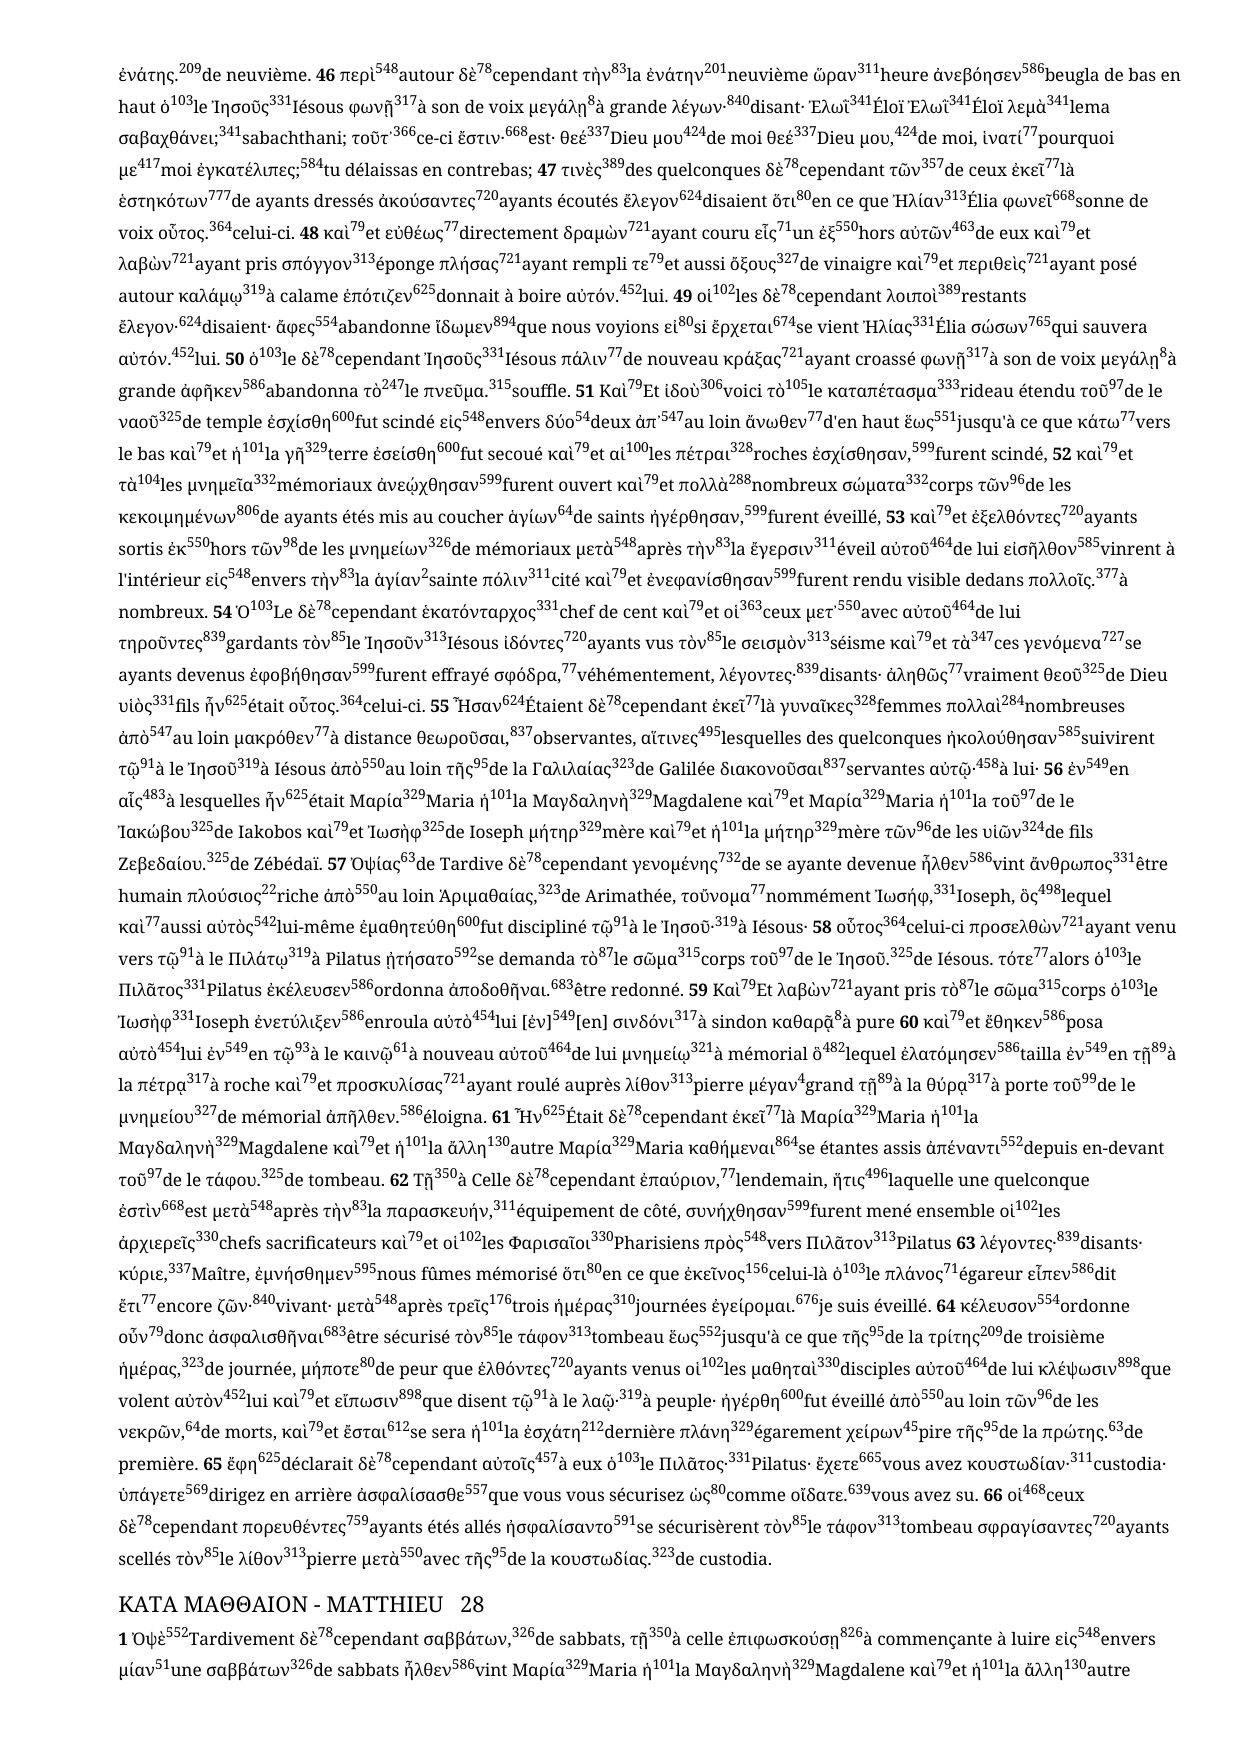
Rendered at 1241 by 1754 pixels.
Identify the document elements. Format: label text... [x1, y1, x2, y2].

text 1 Πρωΐας323de Matinée δὲ78cependant γενομένης732de se ayante devenue συμβούλιον315délibération ensemble ἔλαβον585prirent πάντες286tous οἱ102les ἀρχιερεῖς330chefs sacrificateurs καὶ79et οἱ102les πρεσβύτεροι70plus anciens τοῦ97de le λαοῦ325de peuple κατὰ550contre τοῦ97de le Ἰησοῦ325de Iésous ὥστε80de sorte que θανατῶσαι681mettre à trépas αὐτόν·452lui· 2 καὶ79et δήσαντες720ayants attachés de lien αὐτὸν452lui ἀπήγαγον585conduisirent au loin καὶ79et παρέδωκαν585livrèrent Πιλάτῳ319à Pilatus τῷ91à le ἡγεμόνι.319à gouverneur. 3 Τότε77Alors ἰδὼν721ayant vu Ἰούδας331Iouda ὁ364celui παραδιδοὺς840livrant αὐτὸν452lui ὅτι80en ce que κατεκρίθη,600fut condamné, μεταμεληθεὶς760ayant été repenti ἔστρεψεν586tourna τὰ86les τριάκοντα180trente ἀργύρια314objets d'argents τοῖς90à les ἀρχιερεῦσιν318à chefs sacrificateurs καὶ79et πρεσβυτέροις58à plus anciens 4 λέγων·840disant· ἥμαρτον582je fautai παραδοὺς721ayant livré αἷμα315sang ἀθῷον.6innocent. οἱ468ceux δὲ78cependant εἶπαν·585dirent· τί412quel πρὸς548vers ἡμᾶς;416nous; σὺ448toi ὄψῃ.610tu te verras. 5 καὶ79et ῥίψας721ayant flanqué τὰ86les ἀργύρια314objets d'argents εἰς548envers τὸν85le ναὸν313temple ἀνεχώρησεν,586replaça, καὶ79et ἀπελθὼν721ayant éloigné ἀπήγξατο.592se étrangla. 6 Οἱ102Les δὲ78cependant ἀρχιερεῖς330chefs sacrificateurs λαβόντες720ayants pris τὰ86les ἀργύρια314objets d'argents εἶπαν·585dirent· οὐκ77non ἔξεστιν668est permis βαλεῖν681jeter αὐτὰ453eux εἰς548envers τὸν85le κορβανᾶν,313korbane, ἐπεὶ80puisque τιμὴ329valeur αἵματός327de sang ἐστιν.668est. 7 συμβούλιον315délibération ensemble δὲ78cependant λαβόντες720ayants pris ἠγόρασαν585achetèrent à l'agora ἐξ550hors αὐτῶν465de eux τὸν85le ἀγρὸν313champ τοῦ97de le κεραμέως325de potier εἰς548envers ταφὴν311ensevelissement τοῖς90à les ξένοις.58à étrangers. 8 διὸ79c'est pourquoi ἐκλήθη600fut appelé ὁ103le ἀγρὸς331champ ἐκεῖνος156celui-là ἀγρὸς331champ αἵματος327de sang ἕως552jusqu'à ce que τῆς356de celle σήμερον.77aujourd'hui. 9 τότε77alors ἐπληρώθη600fut fait plénitude τὸ366ce ῥηθὲν762ayant été dit διὰ550par Ἰερεμίου325de Ieremia τοῦ97de le προφήτου325de prophète λέγοντος·834de disant· καὶ79et ἔλαβον585prirent τὰ86les τριάκοντα180trente ἀργύρια,314objets d'argents, τὴν83la τιμὴν311valeur τοῦ358de celui τετιμημένου807de ayant été valorisé ὃν480lequel ἐτιμήσαντο591se valorisèrent ἀπὸ550au loin υἱῶν324de fils Ἰσραήλ,325de Israël, 10 καὶ79et ἔδωκαν585donnèrent αὐτὰ453eux εἰς548envers τὸν85le ἀγρὸν313champ τοῦ97de le κεραμέως,325de potier, καθὰ77selon ce que συνέταξέν586ordonnança avec μοι420à moi κύριος.331Maître. 11 Ὁ103Le δὲ78cependant Ἰησοῦς331Iésous ἐστάθη600fut dressé ἔμπροσθεν552en devers τοῦ97de le ἡγεμόνος·325de gouverneur· καὶ79et ἐπηρώτησεν586demanda sur αὐτὸν452lui ὁ103le ἡγεμὼν331gouverneur λέγων·840disant· σὺ448toi εἶ666tu es ὁ103le βασιλεὺς331roi τῶν96de les Ἰουδαίων;64de Ioudaiens; ὁ103le δὲ78cependant Ἰησοῦς331Iésous ἔφη625déclarait αὐτῷ,458à lui, σὺ448toi λέγεις.666tu dis. 12 καὶ79et ἐν549en τῷ354à ce κατηγορεῖσθαι692être accusé αὐτὸν452lui ὑπὸ550sous τῶν96de les ἀρχιερέων324de chefs sacrificateurs καὶ79et τῶν96de les πρεσβυτέρων64de plus anciens οὐδὲν375aucun ἀπεκρίνατο.592se répondit. 13 τότε77alors λέγει668dit αὐτῷ458à lui ὁ103le Πιλᾶτος·331Pilatus· οὐκ77non ἀκούεις666tu écoutes πόσα398combien grands? σου442de toi καταμαρτυροῦσιν;667témoignent contre; 14 καὶ79et οὐκ77non ἀπεκρίθη600fut répondu αὐτῷ458à lui πρὸς548vers οὐδὲ77non cependant ἓν181un ῥῆμα,315oral, ὥστε80de sorte que θαυμάζειν689étonner τὸν85le ἡγεμόνα313gouverneur λίαν.77extrêmement. 15 Κατὰ548Selon δὲ78cependant ἑορτὴν311fête εἰώθει659avait habitué ὁ103le ἡγεμὼν331gouverneur ἀπολύειν689délier au loin ἕνα53un τῷ91à le ὄχλῳ319à foule δέσμιον313lié ὃν480lequel ἤθελον.624voulaient. 16 εἶχον624avaient δὲ78cependant τότε77alors δέσμιον313lié ἐπίσημον4remarquable λεγόμενον875étant dit [Ἰησοῦν]313[Iésous] Βαραββᾶν.313Bar-Abba. 17 συνηγμένων806de ayants étés menés ensemble οὖν79donc αὐτῶν463de eux εἶπεν586dit αὐτοῖς457à eux ὁ103le Πιλᾶτος·331Pilatus· τίνα397quel θέλετε665vous voulez ἀπολύσω895que je délie au loin ὑμῖν,438à vous, Βαραββᾶν313Bar-Abba ἢ79ou Ἰησοῦν313Iésous τὸν480celui λεγόμενον875étant dit χριστόν;313Christ; 18 ᾔδει659avait su γὰρ79car ὅτι80en ce que διὰ548par le fait de φθόνον313envie παρέδωκαν585livrèrent αὐτόν.452lui. 19 Καθημένου861de Se étant assis δὲ78cependant αὐτοῦ464de lui ἐπὶ550sur τοῦ99de le βήματος327de estrade ἀπέστειλεν586envoya πρὸς548vers αὐτὸν452lui ἡ101la γυνὴ329femme αὐτοῦ464de lui λέγουσα·838disante· μηδὲν392pas un σοὶ439à toi καὶ79et τῷ91à le δικαίῳ10à juste ἐκείνῳ·144à celui-là· πολλὰ374nombreux γὰρ79car ἔπαθον582je souffris σήμερον77aujourd'hui κατ᾽548selon ὄναρ315rêve δι᾽548par le fait de αὐτόν.452lui. 20 Οἱ102Les δὲ78cependant ἀρχιερεῖς330chefs sacrificateurs καὶ79et οἱ102les πρεσβύτεροι70plus anciens ἔπεισαν585persuadèrent τοὺς84les ὄχλους312foules ἵνα80afin que αἰτήσωνται904que se demandent τὸν85le Βαραββᾶν,313Bar-Abba, τὸν85le δὲ78cependant Ἰησοῦν313Iésous ἀπολέσωσιν.898que perdent au loin. 21 ἀποκριθεὶς760ayant été répondu δὲ78cependant ὁ103le ἡγεμὼν331gouverneur εἶπεν586dit αὐτοῖς·457à eux· τίνα397quel θέλετε665vous voulez ἀπὸ550au loin τῶν96de les δύο64de deux ἀπολύσω895que je délie au loin ὑμῖν;438à vous; οἱ468ceux δὲ78cependant εἶπαν·585dirent· τὸν85le Βαραββᾶν.313Bar-Abba. 22 λέγει668dit αὐτοῖς457à eux ὁ103le Πιλᾶτος·331Pilatus· τί399quel οὖν79donc ποιήσω895que je fasse Ἰησοῦν313Iésous τὸν480celui λεγόμενον875étant dit χριστόν;313Christ; λέγουσιν667disent πάντες·389tous· σταυρωθήτω.565soit crucifié. 23 ὁ469celui δὲ78cependant ἔφη·625déclarait· τί163quel γὰρ79car κακὸν55malicieux ἐποίησεν;586fit; οἱ468ceux δὲ78cependant περισσῶς77surabondamment ἔκραζον624croassaient λέγοντες·839disants· σταυρωθήτω.565soit crucifié. 24 Ἰδὼν721Ayant vu δὲ78cependant ὁ103le Πιλᾶτος331Pilatus ὅτι80en ce que οὐδὲν375aucun ὠφελεῖ668profite ἀλλὰ79mais μᾶλλον77davantage θόρυβος331tumulte γίνεται,674se devient, λαβὼν721ayant pris ὕδωρ315eau ἀπενίψατο592se lava au loin τὰς242les χεῖρας310mains ἀπέναντι552depuis en-devant τοῦ97de le ὄχλου325de foule λέγων·840disant· ἀθῷός47innocent εἰμι664je suis ἀπὸ550au loin τοῦ99de le αἵματος327de sang τούτου·358de celui-ci· ὑμεῖς447vous ὄψεσθε.609vous vous verrez. 25 καὶ79et ἀποκριθεὶς760ayant été répondu πᾶς287tout ὁ103le λαὸς331peuple εἶπεν·586dit· τὸ105le αἷμα333sang αὐτοῦ464de lui ἐφ᾽548sur ἡμᾶς416nous καὶ79et ἐπὶ548sur τὰ86les τέκνα314enfants ἡμῶν.423de nous. 26 τότε77alors ἀπέλυσεν586délia au loin αὐτοῖς457à eux τὸν85le Βαραββᾶν,313Bar-Abba, τὸν85le δὲ78cependant Ἰησοῦν313Iésous φραγελλώσας721ayant flagellé παρέδωκεν586livra ἵνα80afin que σταυρωθῇ.911que soit crucifié. 27 Τότε77Alors οἱ102les στρατιῶται330soldats τοῦ97de le ἡγεμόνος325de gouverneur παραλαβόντες720ayants pris à côté τὸν85le Ἰησοῦν313Iésous εἰς548envers τὸ87le πραιτώριον315prétoire συνήγαγον585menèrent ensemble ἐπ᾽548sur αὐτὸν452lui ὅλην267toute entière τὴν83la σπεῖραν.311spirale. 28 καὶ79et ἐκδύσαντες720ayants dévêtus αὐτὸν452lui χλαμύδα311chlamyde κοκκίνην2écarlate περιέθηκαν585posèrent autour αὐτῷ,458à lui, 29 καὶ79et πλέξαντες720ayants tressés στέφανον313couronne ἐξ550hors ἀκανθῶν322de épines ἐπέθηκαν585surposèrent ἐπὶ550sur τῆς95de la κεφαλῆς323de tête αὐτοῦ464de lui καὶ79et κάλαμον313calame ἐν549en τῇ89à la δεξιᾷ57à droite αὐτοῦ,464de lui, καὶ79et γονυπετήσαντες720ayants agenouillés ἔμπροσθεν552en devers αὐτοῦ464de lui ἐνέπαιξαν585enjouèrent αὐτῷ458à lui λέγοντες·839disants· χαῖρε,308sois de joie, ὁ109le βασιλεῦ337roi τῶν96de les Ἰουδαίων,64de Ioudaiens, 30 καὶ79et ἐμπτύσαντες720ayants crachés envers εἰς548envers αὐτὸν452lui ἔλαβον585prirent τὸν85le κάλαμον313calame καὶ79et ἔτυπτον624tapaient εἰς548envers τὴν83la κεφαλὴν311tête αὐτοῦ.464de lui. 31 Καὶ79Et ὅτε80lorsque ἐνέπαιξαν585enjouèrent αὐτῷ,458à lui, ἐξέδυσαν585dévêtirent αὐτὸν452lui τὴν83la χλαμύδα311chlamyde καὶ79et ἐνέδυσαν585habillèrent αὐτὸν452lui τὰ86les ἱμάτια314himations αὐτοῦ464de lui καὶ79et ἀπήγαγον585conduisirent au loin αὐτὸν452lui εἰς548envers τὸ348ce σταυρῶσαι.681crucifier. 32 Ἐξερχόμενοι866Se sortants δὲ78cependant εὗρον585trouvèrent ἄνθρωπον313être humain Κυρηναῖον313Cyrénéen ὀνόματι321à nom Σίμωνα,313Simon, τοῦτον346celui-ci ἠγγάρευσαν585réquisitionnèrent ἵνα80afin que ἄρῃ899que lève τὸν85le σταυρὸν313croix αὐτοῦ.464de lui. 33 Καὶ79Et ἐλθόντες720ayants venus εἰς548envers τόπον313lieu λεγόμενον875étant dit Γολγοθᾶ,311Golgotha, ὅ500lequel ἐστιν668est Κρανίου327de Crâne Τόπος331Lieu λεγόμενος,891étant dit, 34 ἔδωκαν585donnèrent αὐτῷ458à lui πιεῖν681boire οἶνον313vin μετὰ550avec χολῆς323de bile μεμιγμένον·796ayant été mixé· καὶ79et γευσάμενος740se ayant goûté οὐκ77non ἠθέλησεν586voulut πιεῖν.681boire. 35 Σταυρώσαντες720Ayants crucifiés δὲ78cependant αὐτὸν452lui διεμερίσαντο591se partagèrent en séparant τὰ86les ἱμάτια314himations αὐτοῦ464de lui βάλλοντες839jetants κλῆρον,313lot, 36 καὶ79et καθήμενοι866se étants assis ἐτήρουν624gardaient αὐτὸν452lui ἐκεῖ.77là. 37 Καὶ79Et ἐπέθηκαν585surposèrent ἐπάνω552sur le haut τῆς95de la κεφαλῆς323de tête αὐτοῦ464de lui τὴν83la αἰτίαν311cause αὐτοῦ464de lui γεγραμμένην·794ayante étée graphée· οὗτός364celui-ci ἐστιν668est Ἰησοῦς331Iésous ὁ103le βασιλεὺς331roi τῶν96de les Ἰουδαίων.64de Ioudaiens. 38 Τότε77Alors σταυροῦνται679sont crucifiés σὺν549avec αὐτῷ458à lui δύο196deux λῃσταί,330pilleurs, εἷς71un ἐκ550hors δεξιῶν66de droits καὶ79et εἷς71un ἐξ550hors εὐωνύμων.66de gauches. 39 Οἱ363Ceux δὲ78cependant παραπορευόμενοι866se allants à côté ἐβλασφήμουν624blasphémaient αὐτὸν452lui κινοῦντες839bougeants τὰς82les κεφαλὰς310têtes αὐτῶν463de eux 40 καὶ79et λέγοντες·839disants· ὁ369celui καταλύων845déliant vers le bas τὸν85le ναὸν313temple καὶ79et ἐν549en τρισὶν182à trois ἡμέραις316à journées οἰκοδομῶν,845édifiant en maison, σῶσον554sauve σεαυτόν,516toi-même, εἰ80si υἱὸς331fils εἶ666tu es τοῦ97de le θεοῦ,325de Dieu, [καὶ]79[et] κατάβηθι554descends ἀπὸ550au loin τοῦ97de le σταυροῦ.325de croix. 41 ὁμοίως77semblablement καὶ77aussi οἱ102les ἀρχιερεῖς330chefs sacrificateurs ἐμπαίζοντες839enjouants μετὰ550avec τῶν96de les γραμματέων324de lettrés καὶ79et πρεσβυτέρων64de plus anciens ἔλεγον·624disaient· 42 ἄλλους372autres ἔσωσεν,586sauva, ἑαυτὸν528lui-même οὐ77non δύναται674se peut σῶσαι·681sauver· βασιλεὺς331roi Ἰσραήλ325de Israël ἐστιν,668est, καταβάτω556descende νῦν77maintenant ἀπὸ550au loin τοῦ97de le σταυροῦ325de croix καὶ79et πιστεύσομεν601nous croirons ἐπ᾽548sur αὐτόν.452lui. 43 πέποιθεν642a persuadé ἐπὶ548sur τὸν85le θεόν,313Dieu, ῥυσάσθω560se délivre νῦν77maintenant εἰ80si θέλει668veut αὐτόν·452lui· εἶπεν586dit γὰρ79car ὅτι80en ce que θεοῦ325de Dieu εἰμι664je suis υἱός.331fils. 44 Τὸ87Le δ᾽78cependant αὐτὸ348même καὶ77aussi οἱ102les λῃσταὶ330pilleurs οἱ363ceux συσταυρωθέντες759ayants étés crucifiés avec σὺν549avec αὐτῷ458à lui ὠνείδιζον624réprouvaient αὐτόν.452lui. 45 Ἀπὸ550Au loin δὲ78cependant ἕκτης209de sixième ὥρας323de heure σκότος333ténèbre ἐγένετο592se devint ἐπὶ548sur πᾶσαν267toute τὴν83la γῆν311terre ἕως552jusqu'à ce que ὥρας323de heure ἐνάτης.209de neuvième. 46 περὶ548autour δὲ78cependant τὴν83la ἐνάτην201neuvième ὥραν311heure ἀνεβόησεν586beugla de bas en haut ὁ103le Ἰησοῦς331Iésous φωνῇ317à son de voix μεγάλῃ8à grande λέγων·840disant· Ἐλωῒ341Éloï Ἐλωῒ341Éloï λεμὰ341lema σαβαχθάνει;341sabachthani; τοῦτ᾽366ce-ci ἔστιν·668est· θεέ337Dieu μου424de moi θεέ337Dieu μου,424de moi, ἱνατί77pourquoi με417moi ἐγκατέλιπες;584tu délaissas en contrebas; 47 τινὲς389des quelconques δὲ78cependant τῶν357de ceux ἐκεῖ77là ἑστηκότων777de ayants dressés ἀκούσαντες720ayants écoutés ἔλεγον624disaient ὅτι80en ce que Ἠλίαν313Élia φωνεῖ668sonne de voix οὗτος.364celui-ci. 48 καὶ79et εὐθέως77directement δραμὼν721ayant couru εἷς71un ἐξ550hors αὐτῶν463de eux καὶ79et λαβὼν721ayant pris σπόγγον313éponge πλήσας721ayant rempli τε79et aussi ὄξους327de vinaigre καὶ79et περιθεὶς721ayant posé autour καλάμῳ319à calame ἐπότιζεν625donnait à boire αὐτόν.452lui. 49 οἱ102les δὲ78cependant λοιποὶ389restants ἔλεγον·624disaient· ἄφες554abandonne ἴδωμεν894que nous voyions εἰ80si ἔρχεται674se vient Ἠλίας331Élia σώσων765qui sauvera αὐτόν.452lui. 50 ὁ103le δὲ78cependant Ἰησοῦς331Iésous πάλιν77de nouveau κράξας721ayant croassé φωνῇ317à son de voix μεγάλῃ8à grande ἀφῆκεν586abandonna τὸ247le πνεῦμα.315souffle. 51 Καὶ79Et ἰδοὺ306voici τὸ105le καταπέτασμα333rideau étendu τοῦ97de le ναοῦ325de temple ἐσχίσθη600fut scindé εἰς548envers δύο54deux ἀπ᾽547au loin ἄνωθεν77d'en haut ἕως551jusqu'à ce que κάτω77vers le bas καὶ79et ἡ101la γῆ329terre ἐσείσθη600fut secoué καὶ79et αἱ100les πέτραι328roches ἐσχίσθησαν,599furent scindé, 52 καὶ79et τὰ104les μνημεῖα332mémoriaux ἀνεῴχθησαν599furent ouvert καὶ79et πολλὰ288nombreux σώματα332corps τῶν96de les κεκοιμημένων806de ayants étés mis au coucher ἁγίων64de saints ἠγέρθησαν,599furent éveillé, 53 καὶ79et ἐξελθόντες720ayants sortis ἐκ550hors τῶν98de les μνημείων326de mémoriaux μετὰ548après τὴν83la ἔγερσιν311éveil αὐτοῦ464de lui εἰσῆλθον585vinrent à l'intérieur εἰς548envers τὴν83la ἁγίαν2sainte πόλιν311cité καὶ79et ἐνεφανίσθησαν599furent rendu visible dedans πολλοῖς.377à nombreux. 54 Ὁ103Le δὲ78cependant ἑκατόνταρχος331chef de cent καὶ79et οἱ363ceux μετ᾽550avec αὐτοῦ464de lui τηροῦντες839gardants τὸν85le Ἰησοῦν313Iésous ἰδόντες720ayants vus τὸν85le σεισμὸν313séisme καὶ79et τὰ347ces γενόμενα727se ayants devenus ἐφοβήθησαν599furent effrayé σφόδρα,77véhémentement, λέγοντες·839disants· ἀληθῶς77vraiment θεοῦ325de Dieu υἱὸς331fils ἦν625était οὗτος.364celui-ci. 55 Ἦσαν624Étaient δὲ78cependant ἐκεῖ77là γυναῖκες328femmes πολλαὶ284nombreuses ἀπὸ547au loin μακρόθεν77à distance θεωροῦσαι,837observantes, αἵτινες495lesquelles des quelconques ἠκολούθησαν585suivirent τῷ91à le Ἰησοῦ319à Iésous ἀπὸ550au loin τῆς95de la Γαλιλαίας323de Galilée διακονοῦσαι837servantes αὐτῷ·458à lui· 56 ἐν549en αἷς483à lesquelles ἦν625était Μαρία329Maria ἡ101la Μαγδαληνὴ329Magdalene καὶ79et Μαρία329Maria ἡ101la τοῦ97de le Ἰακώβου325de Iakobos καὶ79et Ἰωσὴφ325de Ioseph μήτηρ329mère καὶ79et ἡ101la μήτηρ329mère τῶν96de les υἱῶν324de fils Ζεβεδαίου.325de Zébédaï. 57 Ὀψίας63de Tardive δὲ78cependant γενομένης732de se ayante devenue ἦλθεν586vint ἄνθρωπος331être humain πλούσιος22riche ἀπὸ550au loin Ἁριμαθαίας,323de Arimathée, τοὔνομα77nommément Ἰωσήφ,331Ioseph, ὃς498lequel καὶ77aussi αὐτὸς542lui-même ἐμαθητεύθη600fut discipliné τῷ91à le Ἰησοῦ·319à Iésous· 58 οὗτος364celui-ci προσελθὼν721ayant venu vers τῷ91à le Πιλάτῳ319à Pilatus ᾐτήσατο592se demanda τὸ87le σῶμα315corps τοῦ97de le Ἰησοῦ.325de Iésous. τότε77alors ὁ103le Πιλᾶτος331Pilatus ἐκέλευσεν586ordonna ἀποδοθῆναι.683être redonné. 59 Καὶ79Et λαβὼν721ayant pris τὸ87le σῶμα315corps ὁ103le Ἰωσὴφ331Ioseph ἐνετύλιξεν586enroula αὐτὸ454lui [ἐν]549[en] σινδόνι317à sindon καθαρᾷ8à pure 60 καὶ79et ἔθηκεν586posa αὐτὸ454lui ἐν549en τῷ93à le καινῷ61à nouveau αὐτοῦ464de lui μνημείῳ321à mémorial ὃ482lequel ἐλατόμησεν586tailla ἐν549en τῇ89à la πέτρᾳ317à roche καὶ79et προσκυλίσας721ayant roulé auprès λίθον313pierre μέγαν4grand τῇ89à la θύρᾳ317à porte τοῦ99de le μνημείου327de mémorial ἀπῆλθεν.586éloigna. 61 Ἦν625Était δὲ78cependant ἐκεῖ77là Μαρία329Maria ἡ101la Μαγδαληνὴ329Magdalene καὶ79et ἡ101la ἄλλη130autre Μαρία329Maria καθήμεναι864se étantes assis ἀπέναντι552depuis en-devant τοῦ97de le τάφου.325de tombeau. 62 Τῇ350à Celle δὲ78cependant ἐπαύριον,77lendemain, ἥτις496laquelle une quelconque ἐστὶν668est μετὰ548après τὴν83la παρασκευήν,311équipement de côté, συνήχθησαν599furent mené ensemble οἱ102les ἀρχιερεῖς330chefs sacrificateurs καὶ79et οἱ102les Φαρισαῖοι330Pharisiens πρὸς548vers Πιλᾶτον313Pilatus 63 λέγοντες·839disants· κύριε,337Maître, ἐμνήσθημεν595nous fûmes mémorisé ὅτι80en ce que ἐκεῖνος156celui-là ὁ103le πλάνος71égareur εἶπεν586dit ἔτι77encore ζῶν·840vivant· μετὰ548après τρεῖς176trois ἡμέρας310journées ἐγείρομαι.676je suis éveillé. 64 κέλευσον554ordonne οὖν79donc ἀσφαλισθῆναι683être sécurisé τὸν85le τάφον313tombeau ἕως552jusqu'à ce que τῆς95de la τρίτης209de troisième ἡμέρας,323de journée, μήποτε80de peur que ἐλθόντες720ayants venus οἱ102les μαθηταὶ330disciples αὐτοῦ464de lui κλέψωσιν898que volent αὐτὸν452lui καὶ79et εἴπωσιν898que disent τῷ91à le λαῷ·319à peuple· ἠγέρθη600fut éveillé ἀπὸ550au loin τῶν96de les νεκρῶν,64de morts, καὶ79et ἔσται612se sera ἡ101la ἐσχάτη212dernière πλάνη329égarement χείρων45pire τῆς95de la πρώτης.63de première. 65 ἔφη625déclarait δὲ78cependant αὐτοῖς457à eux ὁ103le Πιλᾶτος·331Pilatus· ἔχετε665vous avez κουστωδίαν·311custodia· ὑπάγετε569dirigez en arrière ἀσφαλίσασθε557que vous vous sécurisez ὡς80comme οἴδατε.639vous avez su. 66 οἱ468ceux δὲ78cependant πορευθέντες759ayants étés allés ἠσφαλίσαντο591se sécurisèrent τὸν85le τάφον313tombeau σφραγίσαντες720ayants scellés τὸν85le λίθον313pierre μετὰ550avec τῆς95de la κουστωδίας.323de custodia. [118, 59, 1181, 1570]
text ΚΑΤΑ ΜΑΘΘΑΙΟΝ - MATTHIEU 28 [118, 1589, 1181, 1618]
